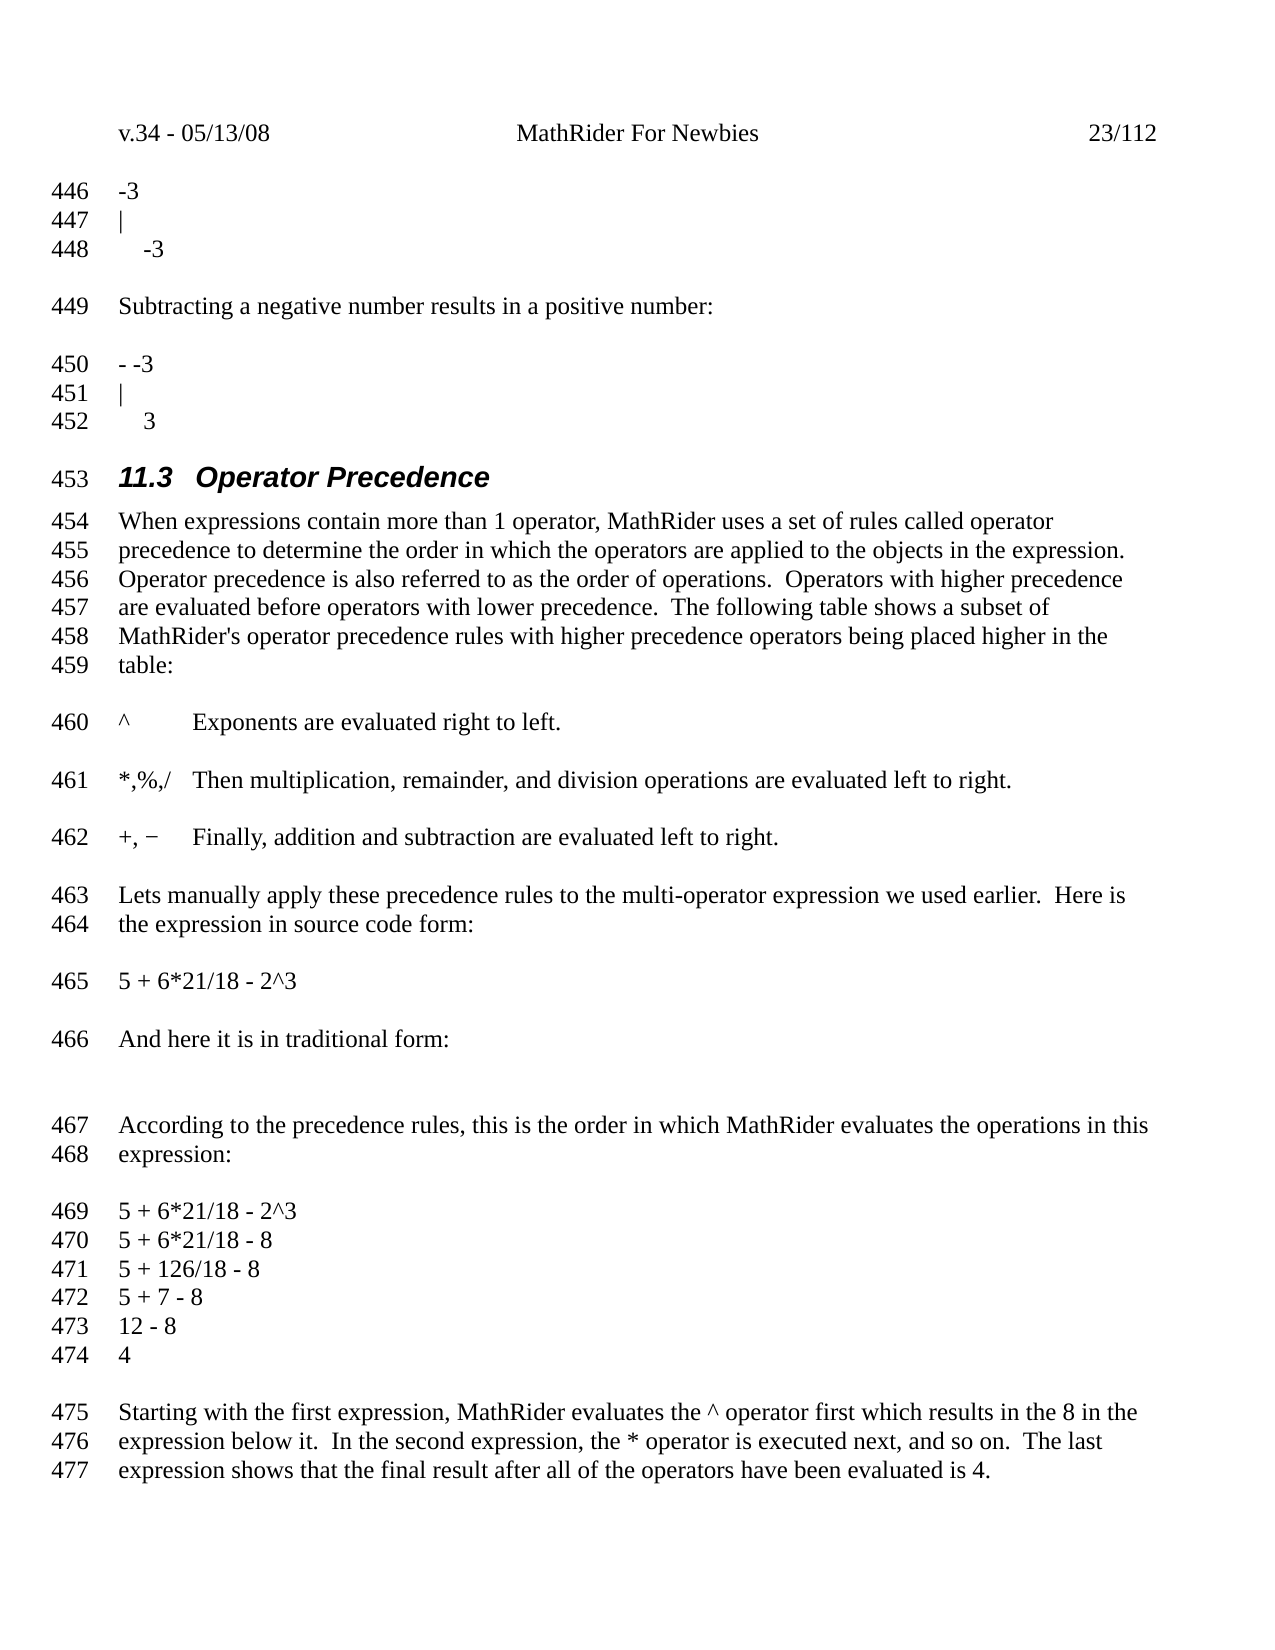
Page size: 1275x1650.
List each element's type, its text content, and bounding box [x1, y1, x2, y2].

text 3 [118, 406, 1157, 435]
text -3 [118, 234, 1157, 263]
text - -3 [118, 349, 1157, 378]
text 5 + 6*21/18 - 2^3 [118, 966, 1157, 995]
text -3 [118, 176, 1157, 205]
text | [118, 378, 1157, 406]
text Starting with the first expression, MathRider evaluates the ^ operator first which results in the 8 in the expression below it. In the second expression, the * operator is executed next, and so on. The last expression shows that the final result after all of the operators have been evaluated is 4. [118, 1397, 1157, 1484]
text Subtracting a negative number results in a positive number: [118, 291, 1157, 320]
text +, − Finally, addition and subtraction are evaluated left to right. [118, 822, 1157, 851]
text Lets manually apply these precedence rules to the multi-operator expression we used earlier. Here is the expression in source code form: [118, 880, 1157, 937]
text According to the precedence rules, this is the order in which MathRider evaluates the operations in this expression: [118, 1110, 1157, 1167]
text When expressions contain more than 1 operator, MathRider uses a set of rules called operator precedence to determine the order in which the operators are applied to the objects in the expression. Operator precedence is also referred to as the order of operations. Operators with higher precedence are evaluated before operators with lower precedence. The following table shows a subset of MathRider's operator precedence rules with higher precedence operators being placed higher in the table: [118, 506, 1157, 679]
text *,%,/ Then multiplication, remainder, and division operations are evaluated left to right. [118, 765, 1157, 794]
text ^ Exponents are evaluated right to left. [118, 707, 1157, 736]
text 5 + 6*21/18 - 8 [118, 1225, 1157, 1254]
text 5 + 6*21/18 - 2^3 [118, 1196, 1157, 1225]
subtitle Operator Precedence [118, 460, 1157, 494]
text 12 - 8 [118, 1311, 1157, 1340]
text 4 [118, 1340, 1157, 1369]
text 5 + 7 - 8 [118, 1282, 1157, 1311]
text And here it is in traditional form: [118, 1024, 1157, 1052]
text 5 + 126/18 - 8 [118, 1254, 1157, 1282]
text | [118, 205, 1157, 234]
